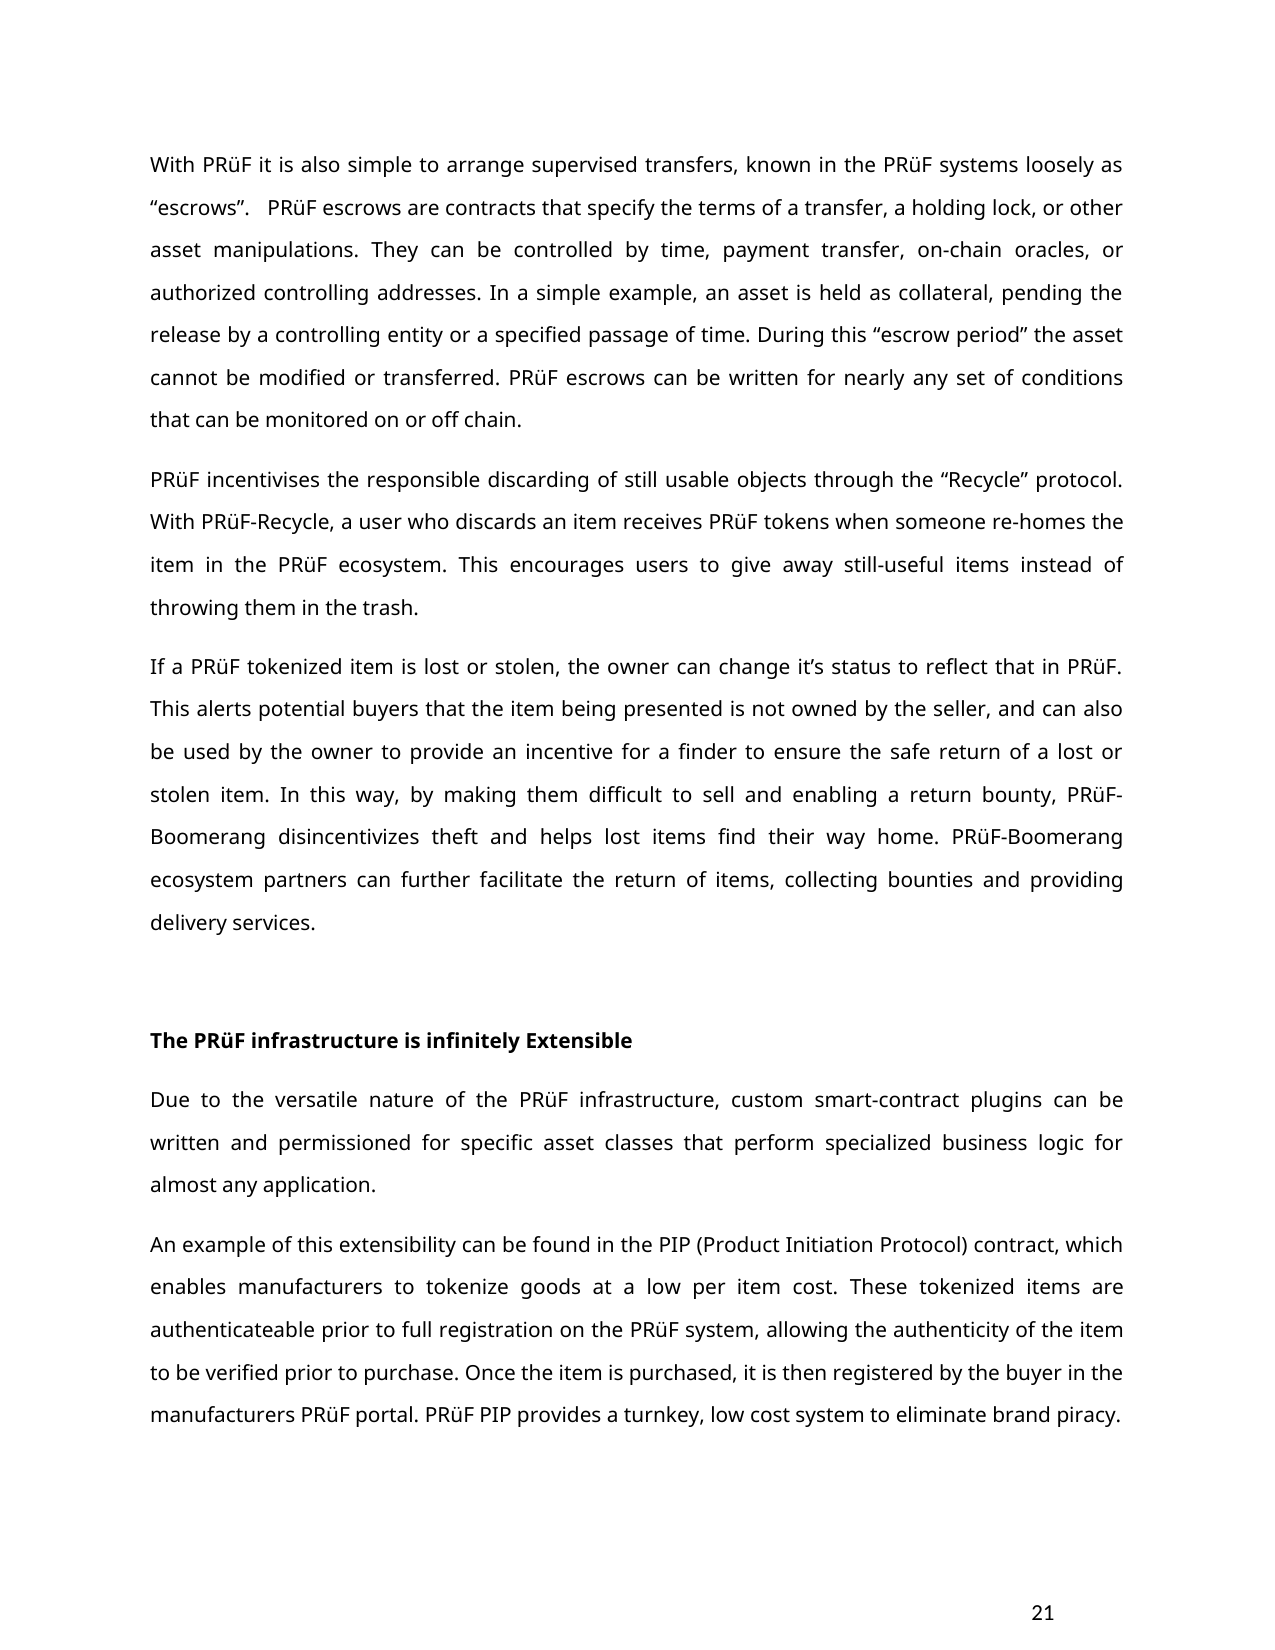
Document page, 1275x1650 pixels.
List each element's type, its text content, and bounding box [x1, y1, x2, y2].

text If a PRüF tokenized item is lost or stolen, the owner can change it’s status to reflect that in PRüF. This alerts potential buyers that the item being presented is not owned by the seller, and can also be used by the owner to provide an incentive for a finder to ensure the safe return of a lost or stolen item. In this way, by making them difficult to sell and enabling a return bounty, PRüF-Boomerang disincentivizes theft and helps lost items find their way home. PRüF-Boomerang ecosystem partners can further facilitate the return of items, collecting bounties and providing delivery services. [150, 652, 1125, 936]
text With PRüF it is also simple to arrange supervised transfers, known in the PRüF systems loosely as “escrows”. PRüF escrows are contracts that specify the terms of a transfer, a holding lock, or other asset manipulations. They can be controlled by time, payment transfer, on-chain oracles, or authorized controlling addresses. In a simple example, an asset is held as collateral, pending the release by a controlling entity or a specified passage of time. During this “escrow period” the asset cannot be modified or transferred. PRüF escrows can be written for nearly any set of conditions that can be monitored on or off chain. [150, 150, 1125, 434]
text Due to the versatile nature of the PRüF infrastructure, custom smart-contract plugins can be written and permissioned for specific asset classes that perform specialized business logic for almost any application. [150, 1085, 1125, 1199]
text PRüF incentivises the responsible discarding of still usable objects through the “Recycle” protocol. With PRüF-Recycle, a user who discards an item receives PRüF tokens when someone re-homes the item in the PRüF ecosystem. This encourages users to give away still-useful items instead of throwing them in the trash. [150, 465, 1125, 621]
text The PRüF infrastructure is infinitely Extensible [150, 1026, 1125, 1054]
text An example of this extensibility can be found in the PIP (Product Initiation Protocol) contract, which enables manufacturers to tokenize goods at a low per item cost. These tokenized items are authenticateable prior to full registration on the PRüF system, allowing the authenticity of the item to be verified prior to purchase. Once the item is purchased, it is then registered by the buyer in the manufacturers PRüF portal. PRüF PIP provides a turnkey, low cost system to eliminate brand piracy. [150, 1230, 1125, 1429]
